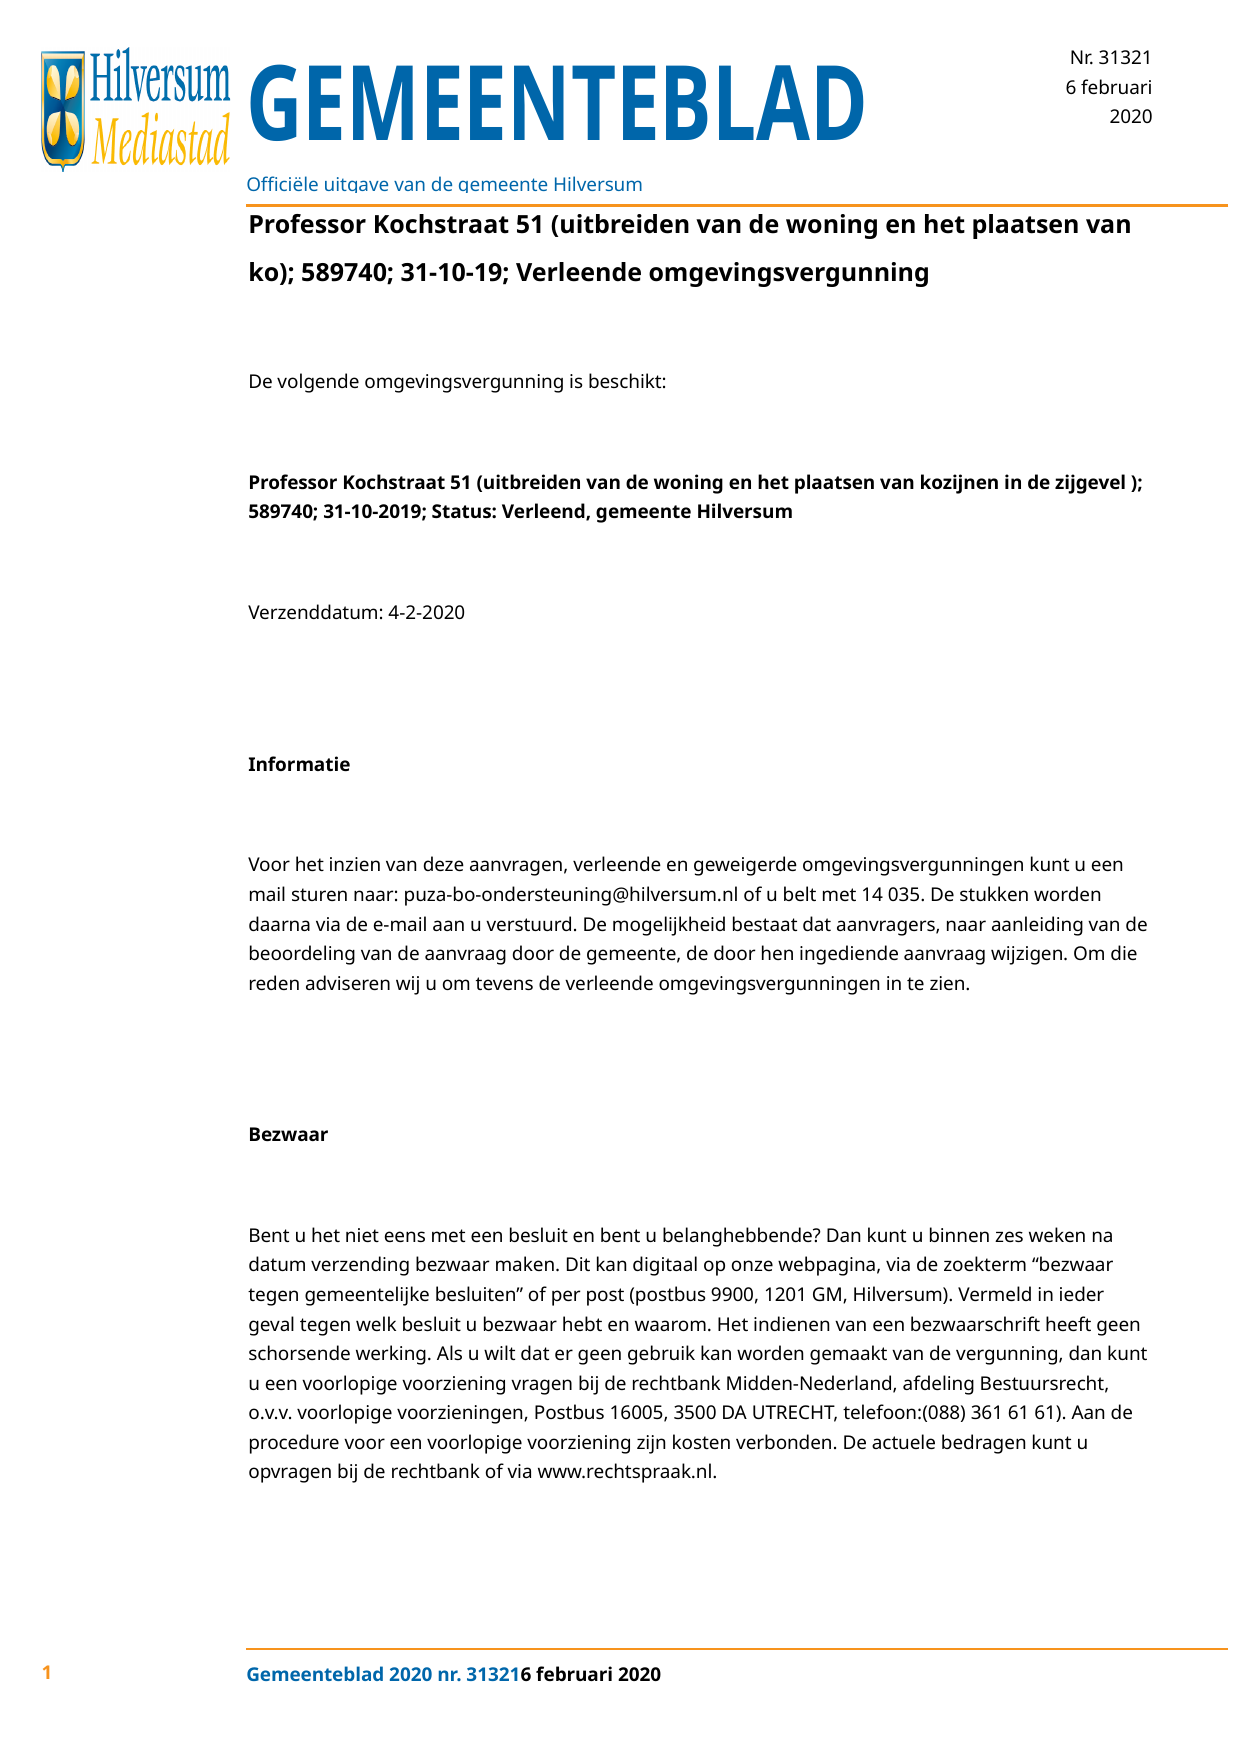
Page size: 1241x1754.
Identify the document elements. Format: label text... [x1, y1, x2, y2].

text Voor het inzien van deze aanvragen, verleende en geweigerde omgevingsvergunningen kunt u een mail sturen naar: puza-bo-ondersteuning@hilversum.nl of u belt met 14 035. De stukken worden daarna via de e-mail aan u verstuurd. De mogelijkheid bestaat dat aanvragers, naar aanleiding van de beoordeling van de aanvraag door de gemeente, de door hen ingediende aanvraag wijzigen. Om die reden adviseren wij u om tevens de verleende omgevingsvergunningen in te zien. [248, 852, 1152, 996]
text Professor Kochstraat 51 (uitbreiden van de woning en het plaatsen van kozijnen in de zijgevel ); 589740; 31-10-2019; Status: Verleend, gemeente Hilversum [248, 469, 1152, 524]
text Informatie [248, 751, 1152, 777]
text Verzenddatum: 4-2-2020 [248, 599, 1152, 625]
picture [41, 47, 231, 172]
text Professor Kochstraat 51 (uitbreiden van de woning en het plaatsen van ko); 589740; 31-10-19; Verleende omgevingsvergunning [248, 207, 1152, 288]
text De volgende omgevingsvergunning is beschikt: [248, 368, 1152, 394]
text Bent u het niet eens met een besluit en bent u belanghebbende? Dan kunt u binnen zes weken na datum verzending bezwaar maken. Dit kan digitaal op onze webpagina, via de zoekterm “bezwaar tegen gemeentelijke besluiten” of per post (postbus 9900, 1201 GM, Hilversum). Vermeld in ieder geval tegen welk besluit u bezwaar hebt en waarom. Het indienen van een bezwaarschrift heeft geen schorsende werking. Als u wilt dat er geen gebruik kan worden gemaakt van de vergunning, dan kunt u een voorlopige voorziening vragen bij de rechtbank Midden-Nederland, afdeling Bestuursrecht, o.v.v. voorlopige voorzieningen, Postbus 16005, 3500 DA UTRECHT, telefoon:(088) 361 61 61). Aan de procedure voor een voorlopige voorziening zijn kosten verbonden. De actuele bedragen kunt u opvragen bij de rechtbank of via www.rechtspraak.nl. [248, 1222, 1152, 1484]
text Bezwaar [248, 1121, 1152, 1147]
